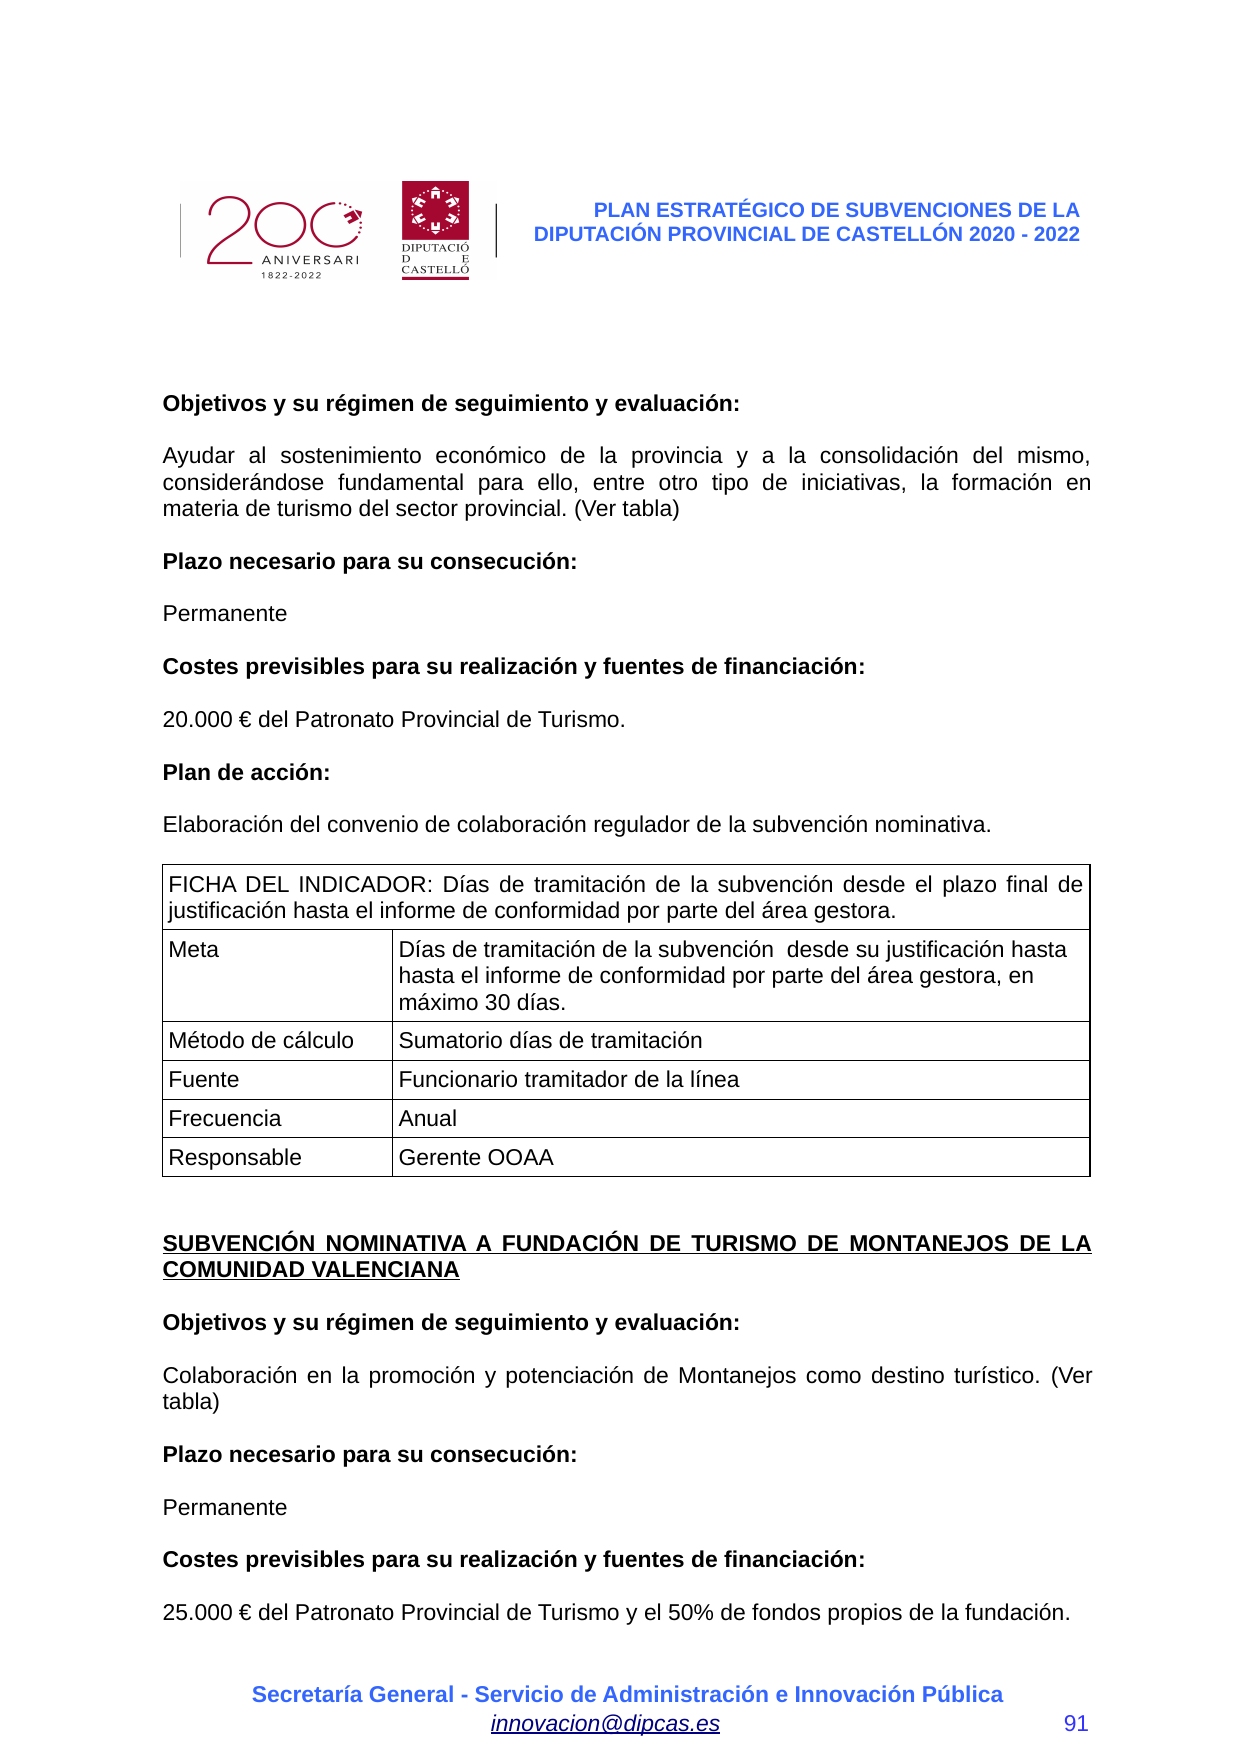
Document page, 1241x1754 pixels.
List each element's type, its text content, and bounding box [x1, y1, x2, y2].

table_cell Fuente [163, 1061, 392, 1098]
text Objetivos y su régimen de seguimiento y evaluación: [162, 389, 1092, 416]
text Plazo necesario para su consecución: [162, 548, 1092, 574]
table_cell Responsable [163, 1138, 392, 1176]
picture [180, 181, 497, 280]
table_cell Días de tramitación de la subvención desde su justificación hasta hasta el informe de conformidad por parte del área gestora, en máximo 30 días. [393, 930, 1089, 1021]
text Colaboración en la promoción y potenciación de Montanejos como destino turístico. (Ver tabla) [162, 1362, 1092, 1414]
text Plan de acción: [162, 758, 1092, 785]
text Costes previsibles para su realización y fuentes de financiación: [162, 1546, 1092, 1572]
table_cell Método de cálculo [163, 1022, 392, 1059]
table_cell Sumatorio días de tramitación [393, 1022, 1089, 1059]
text 20.000 € del Patronato Provincial de Turismo. [162, 706, 1092, 732]
text Plazo necesario para su consecución: [162, 1441, 1092, 1467]
table_header FICHA DEL INDICADOR: Días de tramitación de la subvención desde el plazo final de justificación hasta el informe de conformidad por parte del área gestora. [163, 865, 1089, 929]
table_cell Anual [393, 1100, 1089, 1137]
table_cell Frecuencia [163, 1100, 392, 1137]
text Permanente [162, 1493, 1092, 1520]
table_cell Meta [163, 930, 392, 1021]
text Costes previsibles para su realización y fuentes de financiación: [162, 653, 1092, 679]
text SUBVENCIÓN NOMINATIVA A FUNDACIÓN DE TURISMO DE MONTANEJOS DE LA [162, 1230, 1092, 1253]
text 25.000 € del Patronato Provincial de Turismo y el 50% de fondos propios de la fundación. [162, 1599, 1092, 1625]
text Elaboración del convenio de colaboración regulador de la subvención nominativa. [162, 811, 1092, 838]
table_cell Gerente OOAA [393, 1138, 1089, 1176]
table_cell Funcionario tramitador de la línea [393, 1061, 1089, 1098]
text Objetivos y su régimen de seguimiento y evaluación: [162, 1309, 1092, 1335]
text COMUNIDAD VALENCIANA [162, 1254, 1092, 1283]
text Permanente [162, 600, 1092, 627]
text Ayudar al sostenimiento económico de la provincia y a la consolidación del mismo, considerándose fundamental para ello, entre otro tipo de iniciativas, la formación en materia de turismo del sector provincial. (Ver tabla) [162, 442, 1092, 521]
